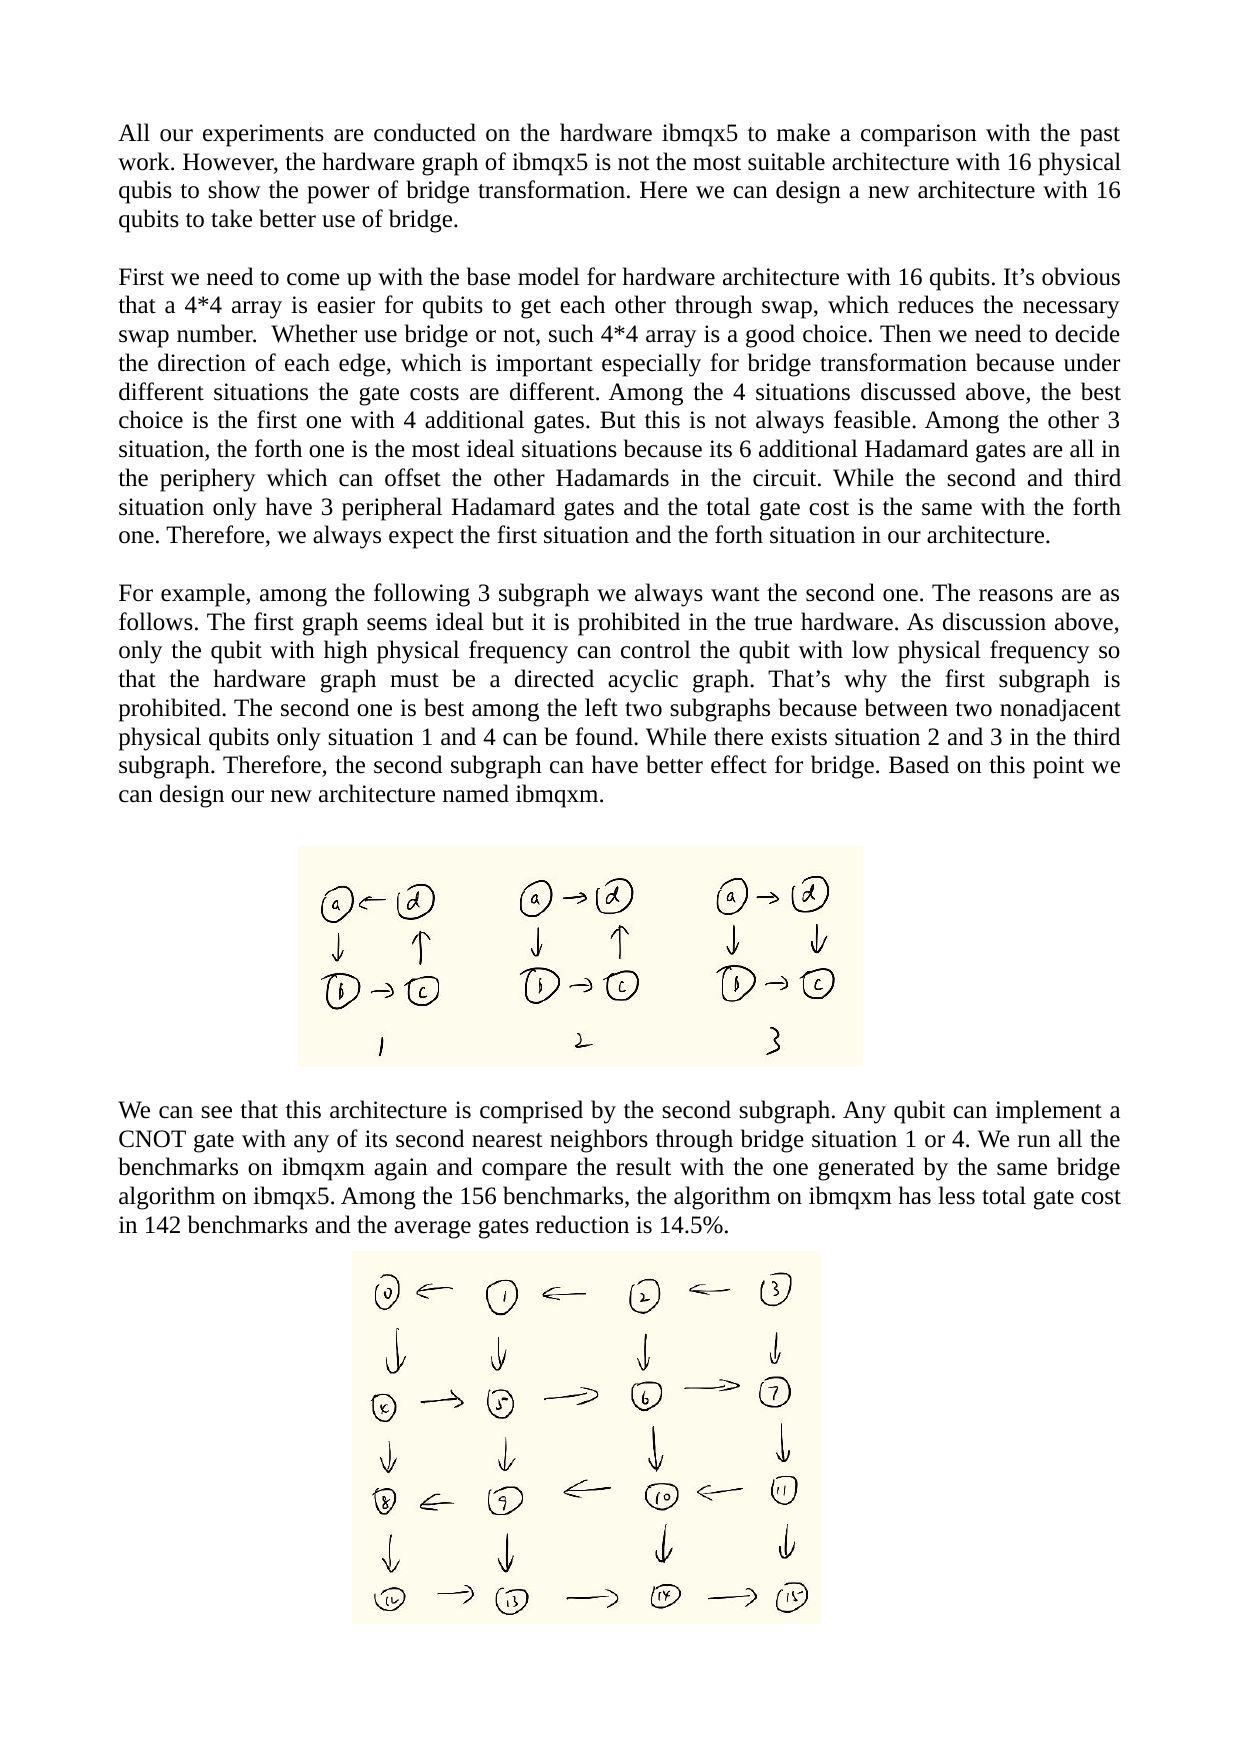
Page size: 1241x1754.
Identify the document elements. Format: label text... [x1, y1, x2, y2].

picture [352, 1251, 822, 1624]
picture [297, 846, 864, 1067]
text First we need to come up with the base model for hardware architecture with 16 qubits. It’s obvious that a 4*4 array is easier for qubits to get each other through swap, which reduces the necessary swap number. Whether use bridge or not, such 4*4 array is a good choice. Then we need to decide the direction of each edge, which is important especially for bridge transformation because under different situations the gate costs are different. Among the 4 situations discussed above, the best choice is the first one with 4 additional gates. But this is not always feasible. Among the other 3 situation, the forth one is the most ideal situations because its 6 additional Hadamard gates are all in the periphery which can offset the other Hadamards in the circuit. While the second and third situation only have 3 peripheral Hadamard gates and the total gate cost is the same with the forth one. Therefore, we always expect the first situation and the forth situation in our architecture. [118, 262, 1122, 549]
text All our experiments are conducted on the hardware ibmqx5 to make a comparison with the past work. However, the hardware graph of ibmqx5 is not the most suitable architecture with 16 physical qubis to show the power of bridge transformation. Here we can design a new architecture with 16 qubits to take better use of bridge. [118, 118, 1122, 233]
text We can see that this architecture is comprised by the second subgraph. Any qubit can implement a CNOT gate with any of its second nearest neighbors through bridge situation 1 or 4. We run all the benchmarks on ibmqxm again and compare the result with the one generated by the same bridge algorithm on ibmqx5. Among the 156 benchmarks, the algorithm on ibmqxm has less total gate cost in 142 benchmarks and the average gates reduction is 14.5%. [118, 1095, 1122, 1239]
text For example, among the following 3 subgraph we always want the second one. The reasons are as follows. The first graph seems ideal but it is prohibited in the true hardware. As discussion above, only the qubit with high physical frequency can control the qubit with low physical frequency so that the hardware graph must be a directed acyclic graph. That’s why the first subgraph is prohibited. The second one is best among the left two subgraphs because between two nonadjacent physical qubits only situation 1 and 4 can be found. While there exists situation 2 and 3 in the third subgraph. Therefore, the second subgraph can have better effect for bridge. Based on this point we can design our new architecture named ibmqxm. [118, 578, 1122, 808]
